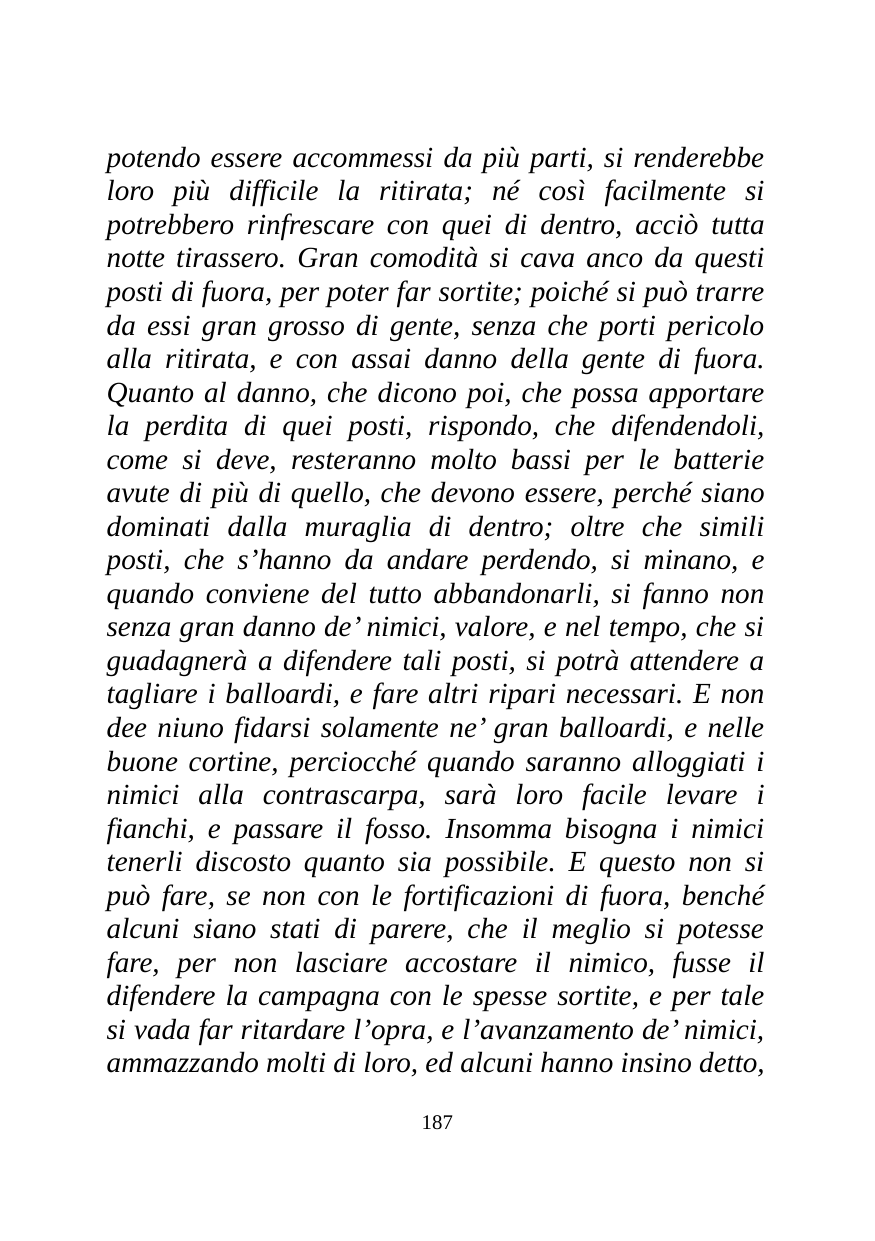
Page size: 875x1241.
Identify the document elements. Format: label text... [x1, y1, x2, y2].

text potendo essere accommessi da più parti, si renderebbe loro più difficile la ritirata; né così facilmente si potrebbero rinfrescare con quei di dentro, acciò tutta notte tirassero. Gran comodità si cava anco da questi posti di fuora, per poter far sortite; poiché si può trarre da essi gran grosso di gente, senza che porti pericolo alla ritirata, e con assai danno della gente di fuora. Quanto al danno, che dicono poi, che possa apportare la perdita di quei posti, rispondo, che difendendoli, come si deve, resteranno molto bassi per le batterie avute di più di quello, che devono essere, perché siano dominati dalla muraglia di dentro; oltre che simili posti, che s’hanno da andare perdendo, si minano, e quando conviene del tutto abbandonarli, si fanno non senza gran danno de’ nimici, valore, e nel tempo, che si guadagnerà a difendere tali posti, si potrà attendere a tagliare i balloardi, e fare altri ripari necessari. E non dee niuno fidarsi solamente ne’ gran balloardi, e nelle buone cortine, perciocché quando saranno alloggiati i nimici alla contrascarpa, sarà loro facile levare i fianchi, e passare il fosso. Insomma bisogna i nimici tenerli discosto quanto sia possibile. E questo non si può fare, se non con le fortificazioni di fuora, benché alcuni siano stati di parere, che il meglio si potesse fare, per non lasciare accostare il nimico, fusse il difendere la campagna con le spesse sortite, e per tale si vada far ritardare l’opra, e l’avanzamento de’ nimici, ammazzando molti di loro, ed alcuni hanno insino detto, [106, 140, 768, 1079]
